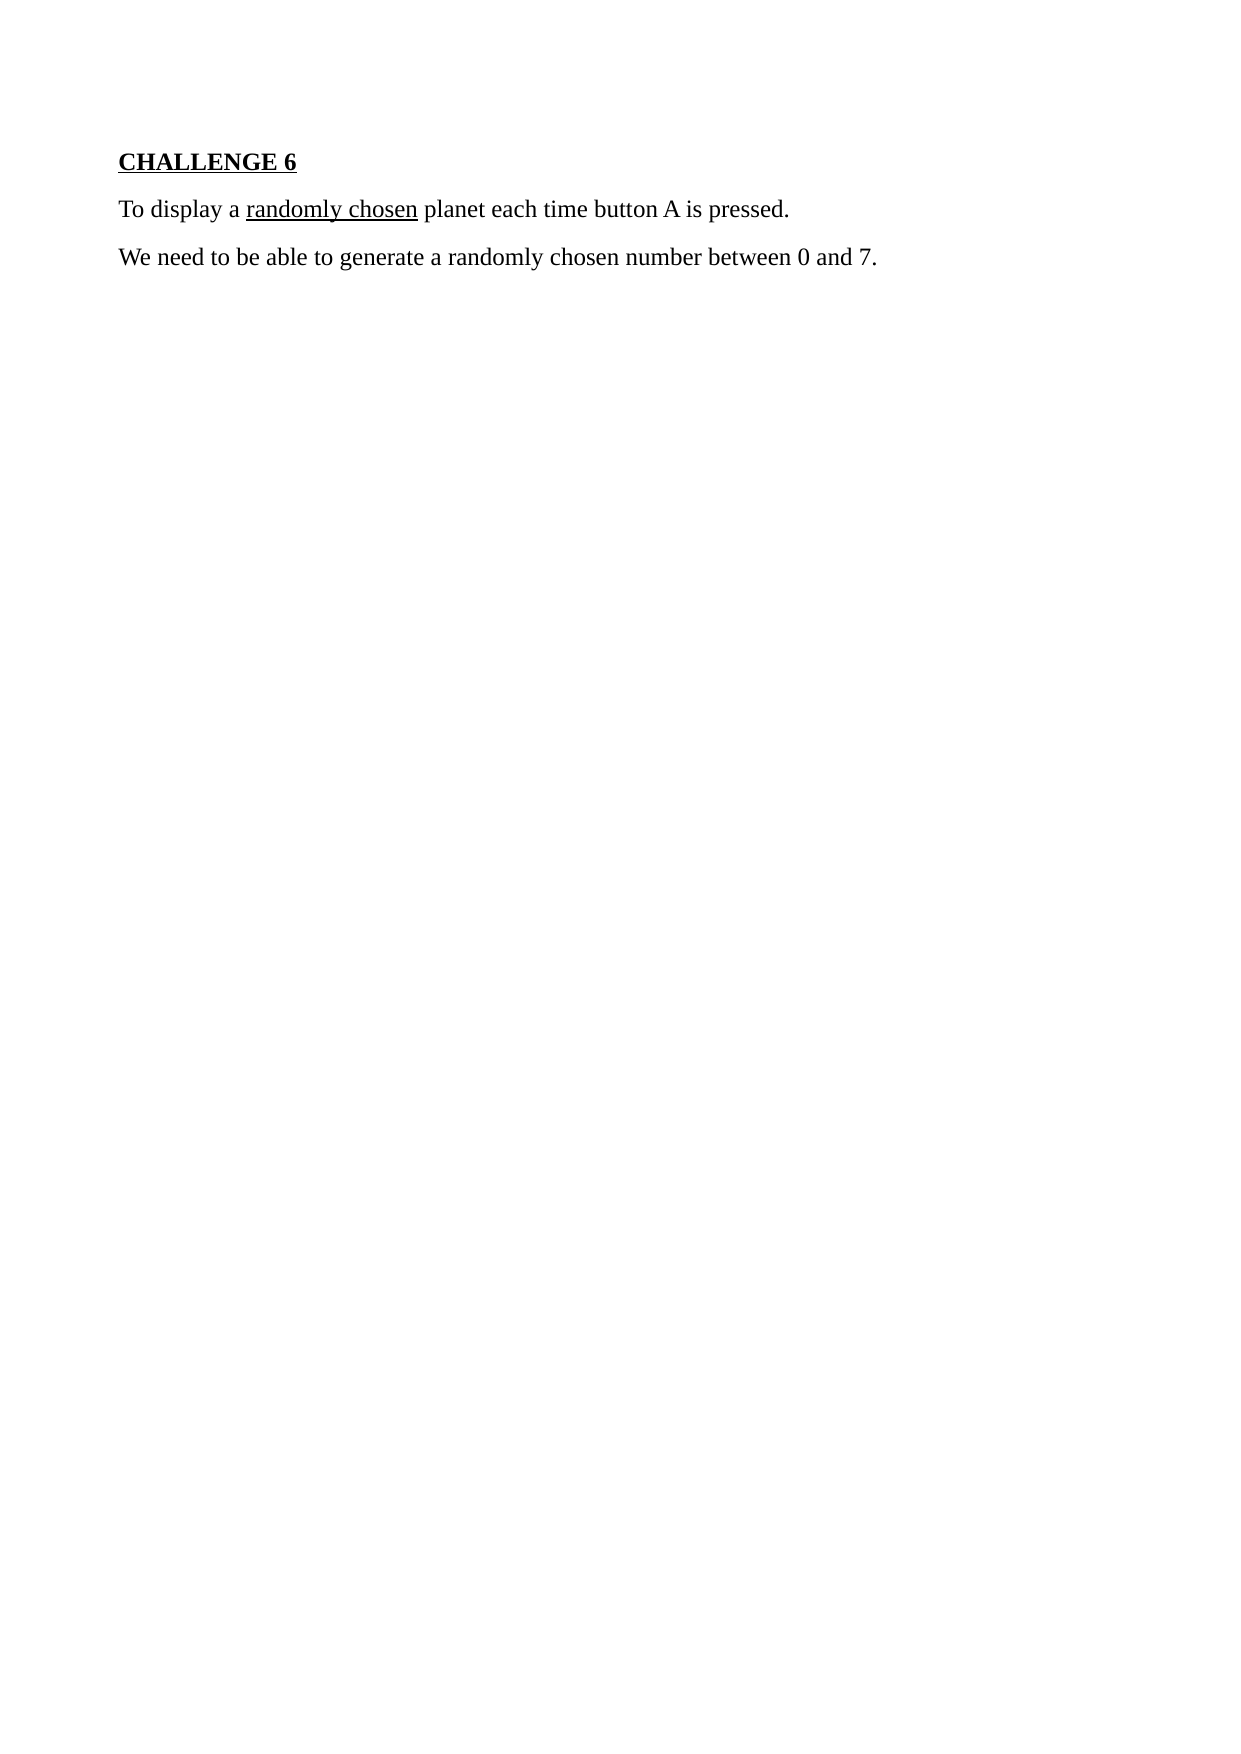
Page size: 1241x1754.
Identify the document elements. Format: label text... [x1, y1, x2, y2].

text CHALLENGE 6 [118, 147, 1122, 176]
text To display a randomly chosen planet each time button A is pressed. [118, 194, 1122, 223]
text We need to be able to generate a randomly chosen number between 0 and 7. [118, 242, 1122, 271]
